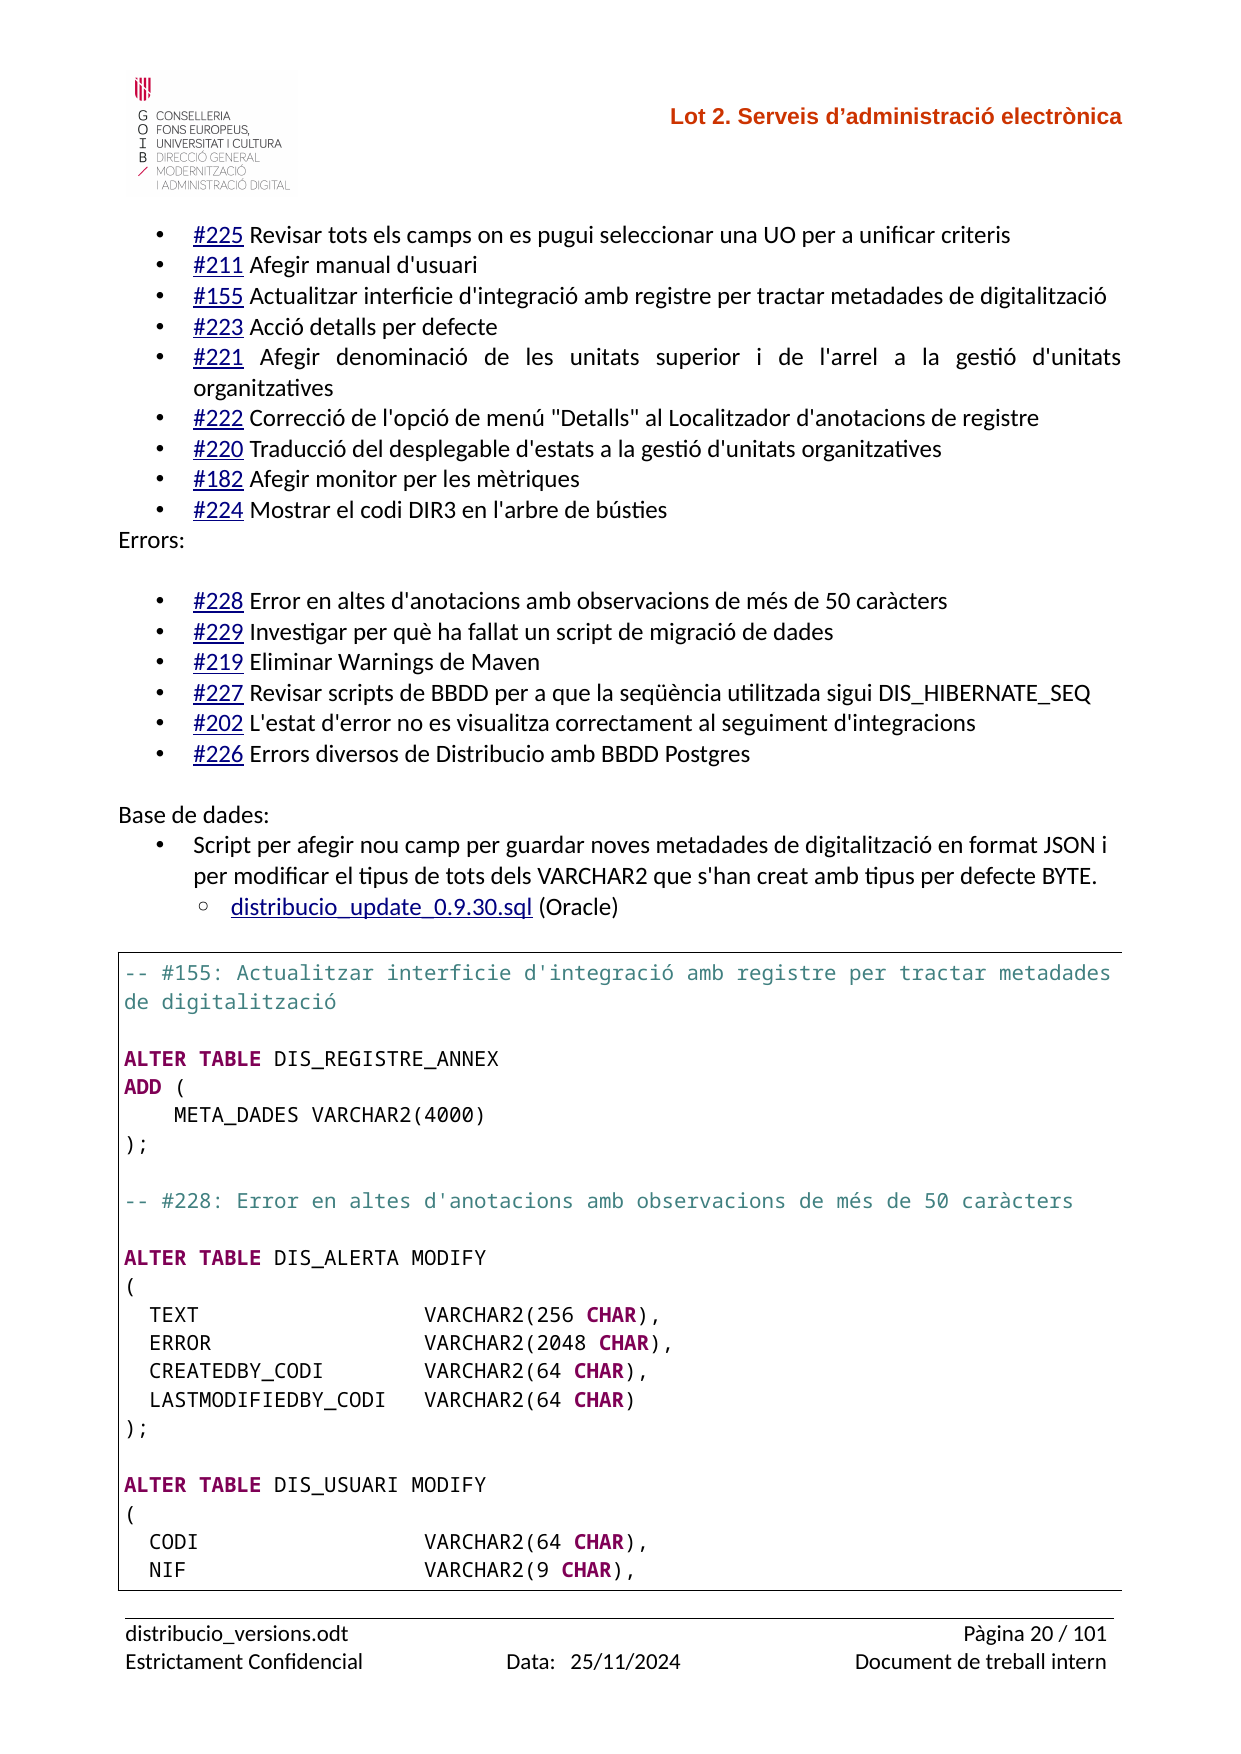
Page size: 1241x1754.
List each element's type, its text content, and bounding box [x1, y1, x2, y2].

list #155 Actualitzar interficie d'integració amb registre per tractar metadades de digitalització [156, 280, 1122, 311]
list #226 Errors diversos de Distribucio amb BBDD Postgres [156, 738, 1122, 768]
list #221 Afegir denominació de les unitats superior i de l'arrel a la gestió d'unitats organitzatives [156, 341, 1122, 402]
list #224 Mostrar el codi DIR3 en l'arbre de bústies [156, 494, 1122, 524]
list Script per afegir nou camp per guardar noves metadades de digitalització en format JSON i per modificar el tipus de tots dels VARCHAR2 que s'han creat amb tipus per defecte BYTE. [156, 829, 1122, 891]
list #229 Investigar per què ha fallat un script de migració de dades [156, 616, 1122, 646]
list #202 L'estat d'error no es visualitza correctament al seguiment d'integracions [156, 707, 1122, 738]
list #211 Afegir manual d'usuari [156, 250, 1122, 280]
list #219 Eliminar Warnings de Maven [156, 646, 1122, 677]
list #220 Traducció del desplegable d'estats a la gestió d'unitats organitzatives [156, 433, 1122, 463]
list distribucio_update_0.9.30.sql (Oracle) [193, 891, 1122, 921]
text Base de dades: [118, 799, 1122, 829]
list #225 Revisar tots els camps on es pugui seleccionar una UO per a unificar criteris [156, 219, 1122, 250]
list #222 Correcció de l'opció de menú "Detalls" al Localitzador d'anotacions de registre [156, 402, 1122, 433]
list #227 Revisar scripts de BBDD per a que la seqüència utilitzada sigui DIS_HIBERNATE_SEQ [156, 677, 1122, 707]
list #228 Error en altes d'anotacions amb observacions de més de 50 caràcters [156, 585, 1122, 616]
list #182 Afegir monitor per les mètriques [156, 463, 1122, 494]
list #223 Acció detalls per defecte [156, 311, 1122, 341]
table_header -- #155: Actualitzar interficie d'integració amb registre per tractar metadades de digitalització ALTER TABLE DIS_REGISTRE_ANNEX ADD ( META_DADES VARCHAR2(4000) ); -- #228: Error en altes d'anotacions amb observacions de més de 50 caràcters ALTER TABLE DIS_ALERTA MODIFY ( TEXT VARCHAR2(256 CHAR), ERROR VARCHAR2(2048 CHAR), CREATEDBY_CODI VARCHAR2(64 CHAR), LASTMODIFIEDBY_CODI VARCHAR2(64 CHAR) ); ALTER TABLE DIS_USUARI MODIFY ( CODI VARCHAR2(64 CHAR), NIF VARCHAR2(9 CHAR), [119, 953, 1122, 1590]
text Errors: [118, 524, 1122, 555]
picture [126, 70, 299, 197]
